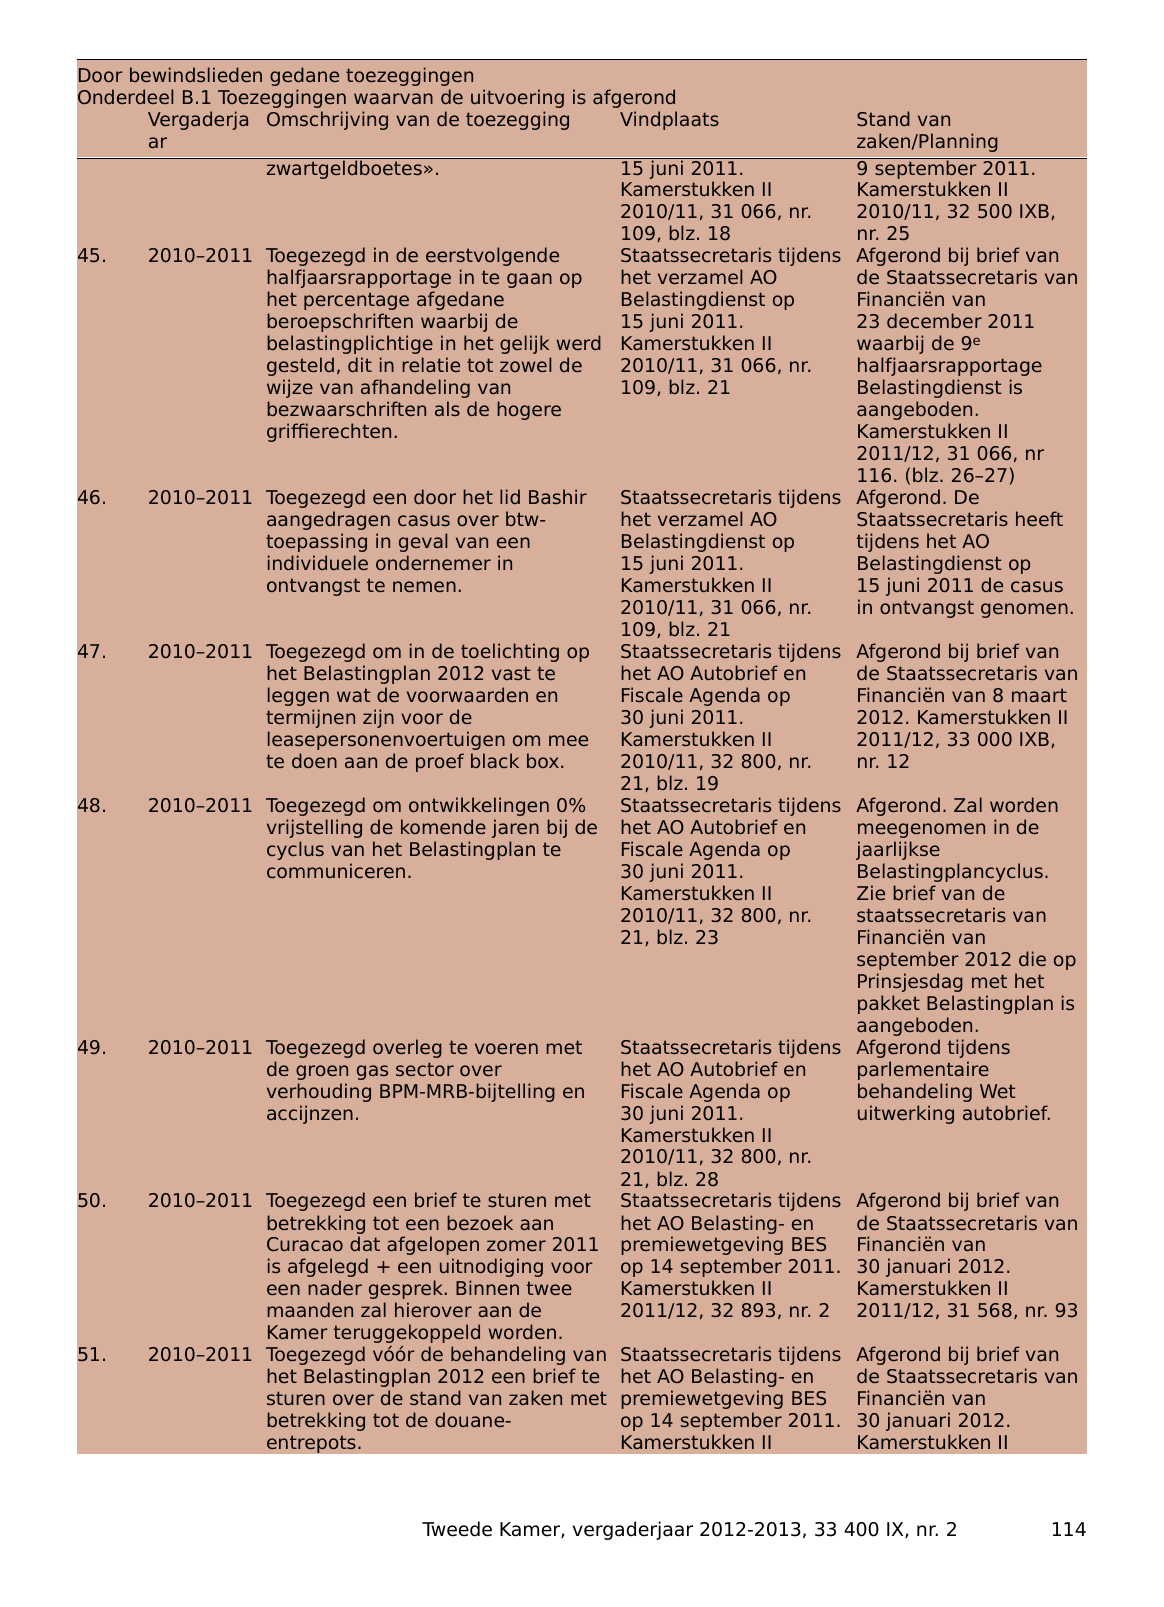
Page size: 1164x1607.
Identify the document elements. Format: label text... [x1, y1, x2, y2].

table_cell Toegezegd een brief te sturen met betrekking tot een bezoek aan Curacao dat afgelopen zomer 2011 is afgelegd + een uitnodiging voor een nader gesprek. Binnen twee maanden zal hierover aan de Kamer teruggekoppeld worden. [260, 1190, 614, 1344]
table_cell Stand van zaken/Planning [850, 109, 1087, 157]
table_cell Vergaderjaar [142, 109, 260, 157]
table_cell Afgerond bij brief van de Staatssecretaris van Financiën van 30 januari 2012. Kamerstukken II 2011/12, 31 568, nr. 93 [850, 1190, 1087, 1344]
table_cell 51. [77, 1344, 142, 1454]
table_cell Afgerond bij brief van de Staatssecretaris van Financiën van 30 januari 2012. Kamerstukken II [850, 1344, 1087, 1454]
table_cell Staatssecretaris tijdens het verzamel AO Belastingdienst op 15 juni 2011. Kamerstukken II 2010/11, 31 066, nr. 109, blz. 21 [614, 245, 850, 487]
table_cell Afgerond. Zal worden meegenomen in de jaarlijkse Belastingplancyclus. Zie brief van de staatssecretaris van Financiën van september 2012 die op Prinsjesdag met het pakket Belastingplan is aangeboden. [850, 795, 1087, 1037]
table_cell [77, 109, 142, 157]
table_cell Omschrijving van de toezegging [260, 109, 614, 157]
table_cell 49. [77, 1037, 142, 1190]
table_cell 2010–2011 [142, 245, 260, 487]
table_cell Staatssecretaris tijdens het AO Belasting- en premiewetgeving BES op 14 september 2011. Kamerstukken II [614, 1344, 850, 1454]
table_cell Toegezegd om in de toelichting op het Belastingplan 2012 vast te leggen wat de voorwaarden en termijnen zijn voor de leasepersonenvoertuigen om mee te doen aan de proef black box. [260, 641, 614, 795]
table_cell 2010–2011 [142, 795, 260, 1037]
table_cell 45. [77, 245, 142, 487]
table_cell Toegezegd overleg te voeren met de groen gas sector over verhouding BPM-MRB-bijtelling en accijnzen. [260, 1037, 614, 1190]
table_cell 50. [77, 1190, 142, 1344]
table_cell 15 juni 2011. Kamerstukken II 2010/11, 31 066, nr. 109, blz. 18 [614, 159, 850, 245]
table_cell Afgerond tijdens parlementaire behandeling Wet uitwerking autobrief. [850, 1037, 1087, 1190]
table_cell Staatssecretaris tijdens het AO Belasting- en premiewetgeving BES op 14 september 2011. Kamerstukken II 2011/12, 32 893, nr. 2 [614, 1190, 850, 1344]
table_cell zwartgeldboetes». [260, 159, 614, 245]
table_cell Afgerond. De Staatssecretaris heeft tijdens het AO Belastingdienst op 15 juni 2011 de casus in ontvangst genomen. [850, 487, 1087, 641]
table_cell 2010–2011 [142, 1037, 260, 1190]
table_cell 47. [77, 641, 142, 795]
table_cell Toegezegd vóór de behandeling van het Belastingplan 2012 een brief te sturen over de stand van zaken met betrekking tot de douane-entrepots. [260, 1344, 614, 1454]
table_cell 46. [77, 487, 142, 641]
table_cell Onderdeel B.1 Toezeggingen waarvan de uitvoering is afgerond [77, 87, 1087, 109]
table_cell Staatssecretaris tijdens het AO Autobrief en Fiscale Agenda op 30 juni 2011. Kamerstukken II 2010/11, 32 800, nr. 21, blz. 19 [614, 641, 850, 795]
table_cell Vindplaats [614, 109, 850, 157]
table_cell Staatssecretaris tijdens het AO Autobrief en Fiscale Agenda op 30 juni 2011. Kamerstukken II 2010/11, 32 800, nr. 21, blz. 23 [614, 795, 850, 1037]
table_cell Afgerond bij brief van de Staatssecretaris van Financiën van 23 december 2011 waarbij de 9e halfjaarsrapportage Belastingdienst is aangeboden. Kamerstukken II 2011/12, 31 066, nr 116. (blz. 26–27) [850, 245, 1087, 487]
table_cell Toegezegd een door het lid Bashir aangedragen casus over btw-toepassing in geval van een individuele ondernemer in ontvangst te nemen. [260, 487, 614, 641]
table_cell 9 september 2011. Kamerstukken II 2010/11, 32 500 IXB, nr. 25 [850, 159, 1087, 245]
table_cell 2010–2011 [142, 1344, 260, 1454]
table_cell Staatssecretaris tijdens het AO Autobrief en Fiscale Agenda op 30 juni 2011. Kamerstukken II 2010/11, 32 800, nr. 21, blz. 28 [614, 1037, 850, 1190]
table_cell 48. [77, 795, 142, 1037]
table_cell Toegezegd om ontwikkelingen 0% vrijstelling de komende jaren bij de cyclus van het Belastingplan te communiceren. [260, 795, 614, 1037]
table_cell 2010–2011 [142, 487, 260, 641]
table_cell [77, 159, 142, 245]
table_cell [142, 159, 260, 245]
table_cell Afgerond bij brief van de Staatssecretaris van Financiën van 8 maart 2012. Kamerstukken II 2011/12, 33 000 IXB, nr. 12 [850, 641, 1087, 795]
table_header Door bewindslieden gedane toezeggingen [77, 60, 1087, 87]
table_cell Toegezegd in de eerstvolgende halfjaarsrapportage in te gaan op het percentage afgedane beroepschriften waarbij de belastingplichtige in het gelijk werd gesteld, dit in relatie tot zowel de wijze van afhandeling van bezwaarschriften als de hogere griffierechten. [260, 245, 614, 487]
table_cell 2010–2011 [142, 641, 260, 795]
table_cell Staatssecretaris tijdens het verzamel AO Belastingdienst op 15 juni 2011. Kamerstukken II 2010/11, 31 066, nr. 109, blz. 21 [614, 487, 850, 641]
table_cell 2010–2011 [142, 1190, 260, 1344]
